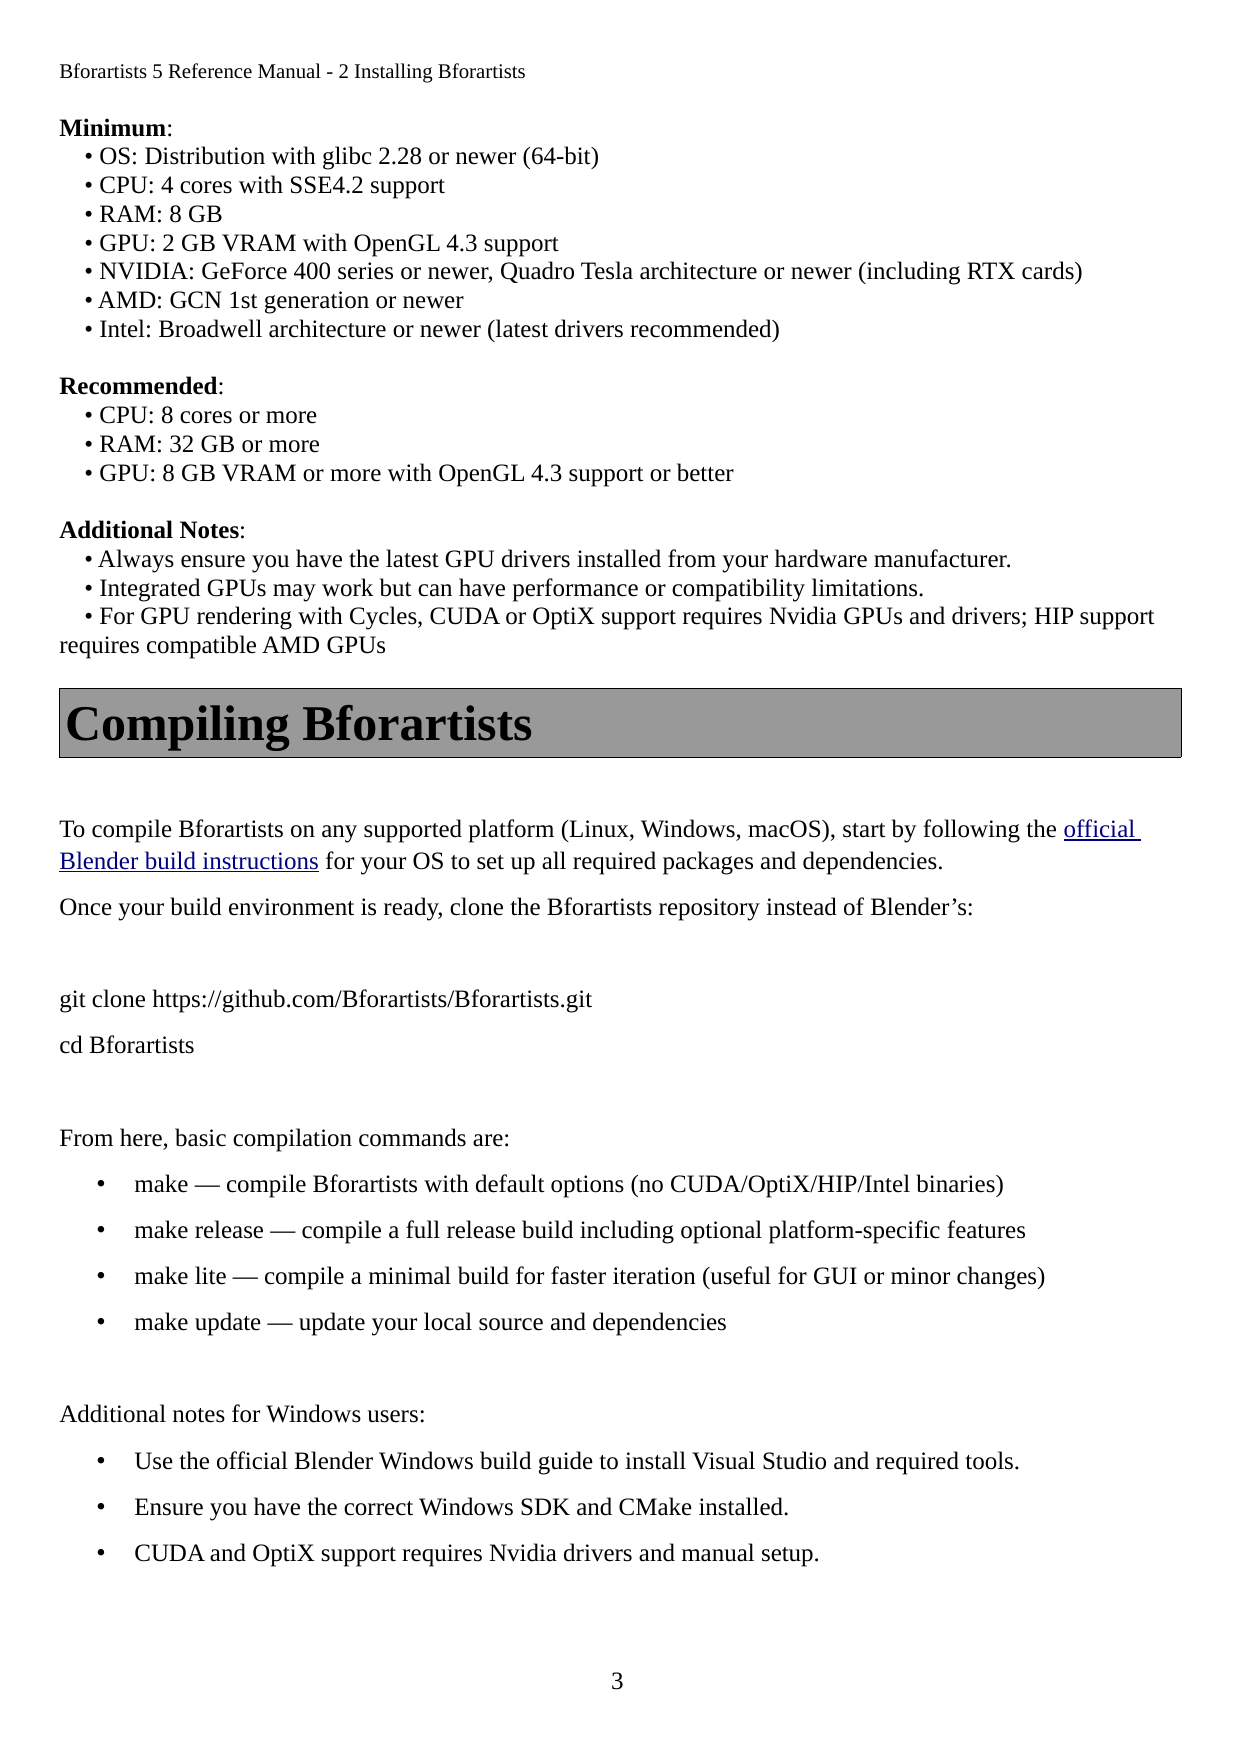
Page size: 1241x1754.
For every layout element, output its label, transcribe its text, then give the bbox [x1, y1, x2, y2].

text • GPU: 8 GB VRAM or more with OpenGL 4.3 support or better [59, 458, 1181, 486]
list Ensure you have the correct Windows SDK and CMake installed. [97, 1492, 1181, 1521]
text Recommended: [59, 371, 1181, 400]
text • For GPU rendering with Cycles, CUDA or OptiX support requires Nvidia GPUs and drivers; HIP support requires compatible AMD GPUs [59, 601, 1181, 659]
list make update — update your local source and dependencies [97, 1307, 1181, 1336]
text To compile Bforartists on any supported platform (Linux, Windows, macOS), start by following the official Blender build instructions for your OS to set up all required packages and dependencies. [59, 814, 1181, 874]
text • CPU: 4 cores with SSE4.2 support [59, 170, 1181, 199]
text git clone https://github.com/Bforartists/Bforartists.git [59, 984, 1181, 1013]
text • NVIDIA: GeForce 400 series or newer, Quadro Tesla architecture or newer (including RTX cards) [59, 256, 1181, 285]
text • CPU: 8 cores or more [59, 400, 1181, 429]
text • Always ensure you have the latest GPU drivers installed from your hardware manufacturer. [59, 544, 1181, 573]
text Additional notes for Windows users: [59, 1399, 1181, 1428]
text cd Bforartists [59, 1030, 1181, 1059]
list make release — compile a full release build including optional platform-specific features [97, 1215, 1181, 1244]
text • GPU: 2 GB VRAM with OpenGL 4.3 support [59, 228, 1181, 256]
list make lite — compile a minimal build for faster iteration (useful for GUI or minor changes) [97, 1261, 1181, 1290]
text Minimum: [59, 113, 1181, 141]
text • RAM: 32 GB or more [59, 429, 1181, 458]
text • OS: Distribution with glibc 2.28 or newer (64-bit) [59, 141, 1181, 170]
text • RAM: 8 GB [59, 199, 1181, 228]
text Additional Notes: [59, 515, 1181, 544]
text From here, basic compilation commands are: [59, 1123, 1181, 1151]
list Use the official Blender Windows build guide to install Visual Studio and required tools. [97, 1446, 1181, 1474]
text • Intel: Broadwell architecture or newer (latest drivers recommended) [59, 314, 1181, 343]
text Once your build environment is ready, clone the Bforartists repository instead of Blender’s: [59, 892, 1181, 921]
text • AMD: GCN 1st generation or newer [59, 285, 1181, 314]
table_header Compiling Bforartists [60, 689, 1181, 757]
list CUDA and OptiX support requires Nvidia drivers and manual setup. [97, 1538, 1181, 1567]
list make — compile Bforartists with default options (no CUDA/OptiX/HIP/Intel binaries) [97, 1169, 1181, 1198]
text • Integrated GPUs may work but can have performance or compatibility limitations. [59, 573, 1181, 601]
